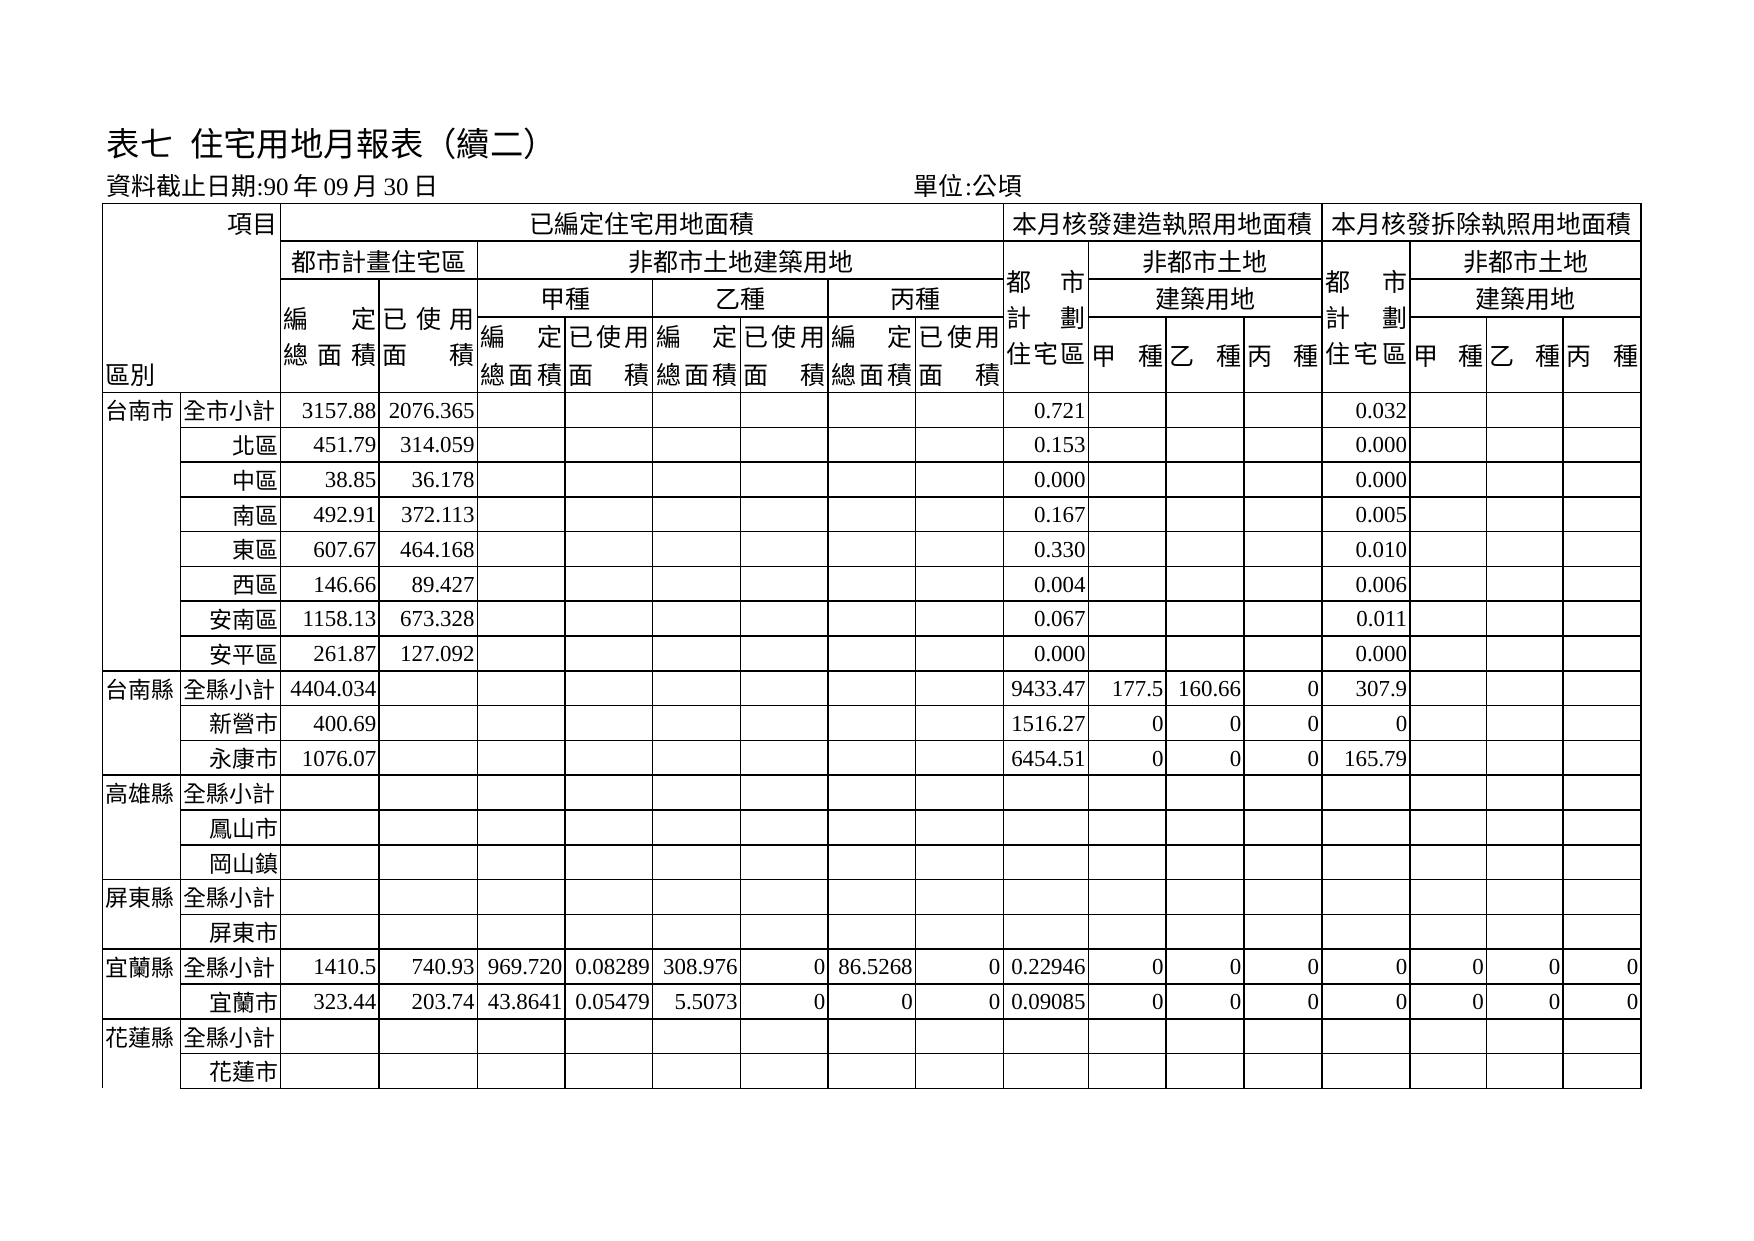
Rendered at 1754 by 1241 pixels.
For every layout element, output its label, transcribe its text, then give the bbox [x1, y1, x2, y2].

table_cell 全縣小計 [181, 880, 280, 913]
table_cell [196, 354, 280, 392]
table_cell [1487, 463, 1562, 496]
table_cell [380, 706, 477, 739]
table_cell [1089, 776, 1165, 809]
table_cell [653, 811, 740, 844]
table_cell [1245, 602, 1321, 635]
table_cell [653, 672, 740, 705]
table_cell 編定 [829, 318, 915, 354]
table_cell 面積 [566, 354, 652, 392]
table_cell [1411, 567, 1486, 600]
table_cell [1245, 463, 1321, 496]
table_cell 總面積 [478, 354, 564, 392]
table_cell 0 [1487, 950, 1562, 983]
table_cell 宜蘭縣 [103, 950, 180, 1018]
table_cell [1487, 532, 1562, 566]
table_cell [281, 846, 378, 879]
table_cell [741, 846, 827, 879]
table_cell [1004, 1020, 1088, 1053]
table_cell [916, 567, 1003, 600]
table_cell [1167, 498, 1243, 531]
table_cell [829, 915, 915, 948]
table_cell 4404.034 [281, 672, 378, 705]
table_cell [1411, 637, 1486, 670]
table_cell 花蓮縣 [103, 1020, 180, 1087]
table_cell 編定 [478, 318, 564, 354]
table_cell [741, 637, 827, 670]
table_cell [566, 567, 652, 600]
table_cell [653, 915, 740, 948]
table_cell [1245, 637, 1321, 670]
table_cell [1564, 706, 1640, 739]
table_cell 0 [1245, 672, 1321, 705]
table_header 已編定住宅用地面積 [281, 204, 1003, 240]
table_cell [916, 880, 1003, 913]
table_cell [478, 567, 564, 600]
table_cell [741, 915, 827, 948]
table_cell [1487, 915, 1562, 948]
table_cell [1089, 637, 1165, 670]
table_cell [566, 463, 652, 496]
table_cell [1167, 915, 1243, 948]
table_cell [478, 811, 564, 844]
table_cell [1411, 498, 1486, 531]
table_cell [1004, 915, 1088, 948]
table_cell [916, 532, 1003, 566]
table_cell [1245, 846, 1321, 879]
table_cell 0.05479 [566, 985, 652, 1018]
table_cell [916, 637, 1003, 670]
table_cell [1411, 706, 1486, 739]
table_cell [1487, 1020, 1562, 1053]
table_cell 總面積 [829, 354, 915, 392]
table_cell 0 [1564, 950, 1640, 983]
table_cell 0.004 [1004, 567, 1088, 600]
table_cell [1487, 393, 1562, 426]
table_cell [1487, 706, 1562, 739]
table_cell [829, 706, 915, 739]
table_cell [1411, 880, 1486, 913]
table_cell [1245, 428, 1321, 461]
table_cell 0 [1167, 706, 1243, 739]
table_cell 0 [916, 985, 1003, 1018]
table_cell 0 [1167, 741, 1243, 774]
table_cell [1089, 393, 1165, 426]
table_cell 編定 總面積 [281, 280, 378, 392]
table_cell 甲種 [1411, 318, 1486, 392]
table_cell [741, 811, 827, 844]
table_cell [1167, 602, 1243, 635]
table_cell [478, 880, 564, 913]
table_cell [1004, 846, 1088, 879]
table_cell 0 [1089, 950, 1165, 983]
table_cell 都市 計劃 住宅區 [1323, 242, 1409, 392]
table_cell [1487, 741, 1562, 774]
table_cell [478, 1020, 564, 1053]
table_cell [741, 532, 827, 566]
table_cell 5.5073 [653, 985, 740, 1018]
table_cell 0 [1245, 950, 1321, 983]
table_cell [566, 880, 652, 913]
table_cell 0.011 [1323, 602, 1409, 635]
table_cell [1564, 776, 1640, 809]
table_cell [1411, 741, 1486, 774]
table_cell 308.976 [653, 950, 740, 983]
table_cell [1411, 393, 1486, 426]
table_cell [653, 1020, 740, 1053]
table_cell [1411, 1054, 1486, 1087]
table_cell [1089, 602, 1165, 635]
table_cell [1487, 428, 1562, 461]
table_cell [1564, 393, 1640, 426]
table_cell 323.44 [281, 985, 378, 1018]
table_cell [829, 741, 915, 774]
table_cell 0.000 [1323, 428, 1409, 461]
table_cell [566, 393, 652, 426]
table_cell 0.005 [1323, 498, 1409, 531]
table_cell 36.178 [380, 463, 477, 496]
table_cell [653, 637, 740, 670]
table_cell [380, 1020, 477, 1053]
table_cell 6454.51 [1004, 741, 1088, 774]
table_cell [1089, 915, 1165, 948]
table_cell [1323, 1020, 1409, 1053]
table_cell [653, 706, 740, 739]
table_cell [829, 498, 915, 531]
table_cell [1089, 498, 1165, 531]
table_cell 已使用 [741, 318, 827, 354]
table_cell [478, 776, 564, 809]
table_cell [1487, 880, 1562, 913]
table_cell [478, 846, 564, 879]
table_cell [566, 532, 652, 566]
table_cell 3157.88 [281, 393, 378, 426]
table_cell 已使用 [566, 318, 652, 354]
table_cell 0.006 [1323, 567, 1409, 600]
table_cell 面積 [916, 354, 1003, 392]
table_cell 1516.27 [1004, 706, 1088, 739]
table_cell 146.66 [281, 567, 378, 600]
table_cell 都市 計劃 住宅區 [1004, 242, 1088, 392]
table_cell 總面積 [653, 354, 740, 392]
table_cell [380, 1054, 477, 1087]
table_cell [1411, 915, 1486, 948]
table_cell [1411, 846, 1486, 879]
table_cell [1245, 915, 1321, 948]
table_cell [1245, 393, 1321, 426]
table_cell [1167, 846, 1243, 879]
table_cell [916, 811, 1003, 844]
table_header 本月核發拆除執照用地面積 [1323, 204, 1640, 240]
table_cell 永康市 [181, 741, 280, 774]
table_cell [916, 602, 1003, 635]
table_cell 314.059 [380, 428, 477, 461]
table_cell [1245, 880, 1321, 913]
text 表七 住宅用地月報表（續二） [106, 118, 1648, 166]
table_cell 607.67 [281, 532, 378, 566]
table_cell [1167, 776, 1243, 809]
table_cell 372.113 [380, 498, 477, 531]
table_cell 宜蘭市 [181, 985, 280, 1018]
table_cell [1323, 846, 1409, 879]
table_cell [916, 672, 1003, 705]
table_cell 0.000 [1323, 463, 1409, 496]
table_cell [916, 1020, 1003, 1053]
table_cell [1089, 532, 1165, 566]
table_cell 492.91 [281, 498, 378, 531]
table_cell [1564, 741, 1640, 774]
table_cell [1564, 672, 1640, 705]
table_cell [1564, 915, 1640, 948]
table_cell 全縣小計 [181, 672, 280, 705]
table_cell [741, 498, 827, 531]
table_cell [281, 880, 378, 913]
table_cell 甲種 [478, 280, 652, 316]
table_cell 9433.47 [1004, 672, 1088, 705]
table_cell 中區 [181, 463, 280, 496]
table_cell [829, 602, 915, 635]
table_cell [829, 428, 915, 461]
table_cell [380, 776, 477, 809]
table_cell [829, 1054, 915, 1087]
table_cell 0.721 [1004, 393, 1088, 426]
table_cell 全縣小計 [181, 1020, 280, 1053]
table_cell [741, 393, 827, 426]
table_cell [1487, 498, 1562, 531]
table_cell 0 [741, 985, 827, 1018]
table_cell [1089, 880, 1165, 913]
table_cell 屏東市 [181, 915, 280, 948]
table_cell [916, 706, 1003, 739]
table_cell 0 [1245, 741, 1321, 774]
table_cell 區別 [103, 354, 196, 392]
table_cell [1323, 811, 1409, 844]
table_cell [1004, 1054, 1088, 1087]
table_cell 740.93 [380, 950, 477, 983]
table_cell 安平區 [181, 637, 280, 670]
table_cell [741, 706, 827, 739]
table_cell 0 [1323, 706, 1409, 739]
table_cell [1487, 776, 1562, 809]
table_cell 0.000 [1004, 463, 1088, 496]
table_cell 乙種 [1487, 318, 1562, 392]
table_cell [380, 672, 477, 705]
table_cell [653, 428, 740, 461]
table_cell [1245, 776, 1321, 809]
table_cell [196, 278, 280, 316]
table_cell [196, 316, 280, 354]
table_cell 建築用地 [1411, 280, 1640, 316]
table_cell 東區 [181, 532, 280, 566]
table_cell 0.330 [1004, 532, 1088, 566]
table_cell [653, 776, 740, 809]
table_cell 南區 [181, 498, 280, 531]
table_cell [1089, 1020, 1165, 1053]
table_cell 2076.365 [380, 393, 477, 426]
table_cell 安南區 [181, 602, 280, 635]
table_cell [653, 393, 740, 426]
table_cell 0 [1089, 706, 1165, 739]
table_cell [1411, 811, 1486, 844]
table_cell [653, 846, 740, 879]
table_cell 全市小計 [181, 393, 280, 426]
table_cell [478, 498, 564, 531]
table_cell 307.9 [1323, 672, 1409, 705]
table_cell [478, 532, 564, 566]
table_cell 已使用 [916, 318, 1003, 354]
table_cell [829, 463, 915, 496]
table_cell [281, 776, 378, 809]
text 資料截止日期:90年09月30日 單位:公頃 [106, 166, 1648, 203]
table_cell 0 [829, 985, 915, 1018]
table_cell 丙種 [829, 280, 1003, 316]
table_cell 0.000 [1323, 637, 1409, 670]
table_cell [653, 880, 740, 913]
table_cell [741, 1020, 827, 1053]
table_cell 西區 [181, 567, 280, 600]
table_cell 0.153 [1004, 428, 1088, 461]
table_cell [916, 393, 1003, 426]
table_cell [1564, 532, 1640, 566]
table_cell [478, 637, 564, 670]
table_cell 177.5 [1089, 672, 1165, 705]
table_cell 0 [1411, 985, 1486, 1018]
table_cell [741, 672, 827, 705]
table_cell [1089, 1054, 1165, 1087]
table_cell [1487, 567, 1562, 600]
table_cell [380, 880, 477, 913]
table_cell 0 [1089, 985, 1165, 1018]
table_cell [1487, 811, 1562, 844]
table_cell 0 [1167, 985, 1243, 1018]
table_cell [1089, 846, 1165, 879]
table_cell 1158.13 [281, 602, 378, 635]
table_cell 0 [1323, 985, 1409, 1018]
table_cell 86.5268 [829, 950, 915, 983]
table_cell 丙種 [1564, 318, 1640, 392]
table_cell [1167, 811, 1243, 844]
table_cell [829, 776, 915, 809]
table_cell 高雄縣 [103, 776, 180, 879]
table_cell [1089, 567, 1165, 600]
table_cell [566, 741, 652, 774]
table_cell [741, 880, 827, 913]
table_cell [566, 846, 652, 879]
table_cell [829, 811, 915, 844]
table_cell 38.85 [281, 463, 378, 496]
table_cell [1487, 846, 1562, 879]
table_cell [916, 915, 1003, 948]
table_cell 0.032 [1323, 393, 1409, 426]
table_cell [1167, 637, 1243, 670]
table_cell [829, 567, 915, 600]
table_header 項目 [196, 204, 280, 240]
table_cell [1564, 428, 1640, 461]
table_cell [741, 463, 827, 496]
table_cell 261.87 [281, 637, 378, 670]
table_cell [566, 602, 652, 635]
table_cell [478, 706, 564, 739]
table_cell [653, 567, 740, 600]
table_cell [1564, 1054, 1640, 1087]
table_cell 編定 [653, 318, 740, 354]
table_cell 非都市土地建築用地 [478, 242, 1003, 278]
table_cell 全縣小計 [181, 776, 280, 809]
table_cell [1004, 776, 1088, 809]
table_cell [741, 567, 827, 600]
table_cell [281, 915, 378, 948]
table_cell [1564, 637, 1640, 670]
table_cell [1004, 811, 1088, 844]
table_cell [1167, 1020, 1243, 1053]
table_cell [1167, 1054, 1243, 1087]
table_cell [380, 846, 477, 879]
table_cell 127.092 [380, 637, 477, 670]
table_cell 0.22946 [1004, 950, 1088, 983]
table_cell 0 [1564, 985, 1640, 1018]
table_cell [741, 741, 827, 774]
table_cell [478, 741, 564, 774]
table_cell [380, 915, 477, 948]
table_cell 969.720 [478, 950, 564, 983]
table_cell 丙種 [1245, 318, 1321, 392]
table_cell 0 [1411, 950, 1486, 983]
table_cell [829, 637, 915, 670]
table_cell [1323, 880, 1409, 913]
table_cell [1167, 880, 1243, 913]
table_cell [566, 1020, 652, 1053]
table_cell [1411, 532, 1486, 566]
table_cell [653, 498, 740, 531]
table_cell 已使用 面積 [380, 280, 477, 392]
table_cell [478, 1054, 564, 1087]
table_cell 0 [916, 950, 1003, 983]
table_cell 673.328 [380, 602, 477, 635]
table_cell [566, 672, 652, 705]
table_cell [1564, 880, 1640, 913]
table_cell [281, 1054, 378, 1087]
table_cell [1564, 846, 1640, 879]
table_cell [478, 915, 564, 948]
table_cell 乙種 [653, 280, 827, 316]
table_cell [281, 811, 378, 844]
table_cell 北區 [181, 428, 280, 461]
table_cell [741, 1054, 827, 1087]
table_cell 面積 [741, 354, 827, 392]
table_cell [478, 602, 564, 635]
table_cell [1411, 428, 1486, 461]
table_cell [1167, 428, 1243, 461]
table_cell [281, 1020, 378, 1053]
table_cell [1411, 1020, 1486, 1053]
table_cell 160.66 [1167, 672, 1243, 705]
table_cell 建築用地 [1089, 280, 1321, 316]
table_cell [380, 811, 477, 844]
table_cell 花蓮市 [181, 1054, 280, 1087]
table_cell [566, 428, 652, 461]
table_cell [1411, 776, 1486, 809]
table_cell 451.79 [281, 428, 378, 461]
table_cell [916, 776, 1003, 809]
table_cell 89.427 [380, 567, 477, 600]
table_cell 非都市土地 [1089, 242, 1321, 278]
table_cell [196, 240, 280, 278]
table_cell [916, 498, 1003, 531]
table_cell [1089, 811, 1165, 844]
table_cell [1564, 1020, 1640, 1053]
table_cell [829, 532, 915, 566]
table_cell [103, 240, 196, 278]
table_cell 鳳山市 [181, 811, 280, 844]
table_cell [1411, 602, 1486, 635]
table_cell 0 [1089, 741, 1165, 774]
table_cell [1411, 672, 1486, 705]
table_cell [829, 880, 915, 913]
table_cell [1004, 880, 1088, 913]
table_cell [1564, 498, 1640, 531]
table_header 本月核發建造執照用地面積 [1004, 204, 1321, 240]
table_cell [1245, 498, 1321, 531]
table_cell [829, 846, 915, 879]
table_cell [916, 463, 1003, 496]
table_cell [1089, 463, 1165, 496]
table_cell 464.168 [380, 532, 477, 566]
table_cell 0 [1167, 950, 1243, 983]
table_cell [478, 672, 564, 705]
table_cell [1487, 672, 1562, 705]
table_cell [1167, 393, 1243, 426]
table_cell [478, 393, 564, 426]
table_cell [829, 393, 915, 426]
table_cell 甲種 [1089, 318, 1165, 392]
table_cell 0 [1323, 950, 1409, 983]
table_cell [653, 602, 740, 635]
table_cell 1410.5 [281, 950, 378, 983]
table_cell 非都市土地 [1411, 242, 1640, 278]
table_cell 1076.07 [281, 741, 378, 774]
table_cell [916, 1054, 1003, 1087]
table_cell 43.8641 [478, 985, 564, 1018]
table_cell [916, 428, 1003, 461]
table_cell [1487, 637, 1562, 670]
table_cell [653, 532, 740, 566]
table_cell 0.000 [1004, 637, 1088, 670]
table_cell 0 [1487, 985, 1562, 1018]
table_cell 全縣小計 [181, 950, 280, 983]
table_cell 0.167 [1004, 498, 1088, 531]
table_cell [566, 637, 652, 670]
table_cell [103, 316, 196, 354]
table_cell [1089, 428, 1165, 461]
table_cell 203.74 [380, 985, 477, 1018]
table_cell [1564, 567, 1640, 600]
table_cell [1167, 567, 1243, 600]
table_cell 0.09085 [1004, 985, 1088, 1018]
table_cell [380, 741, 477, 774]
table_cell [1167, 532, 1243, 566]
table_cell 0 [741, 950, 827, 983]
table_cell 台南縣 [103, 672, 180, 774]
table_cell [829, 672, 915, 705]
table_cell 165.79 [1323, 741, 1409, 774]
table_cell [1487, 1054, 1562, 1087]
table_cell [653, 741, 740, 774]
table_cell 台南市 [103, 393, 180, 670]
table_cell [103, 278, 196, 316]
table_cell [1167, 463, 1243, 496]
table_header [103, 204, 196, 240]
table_cell [916, 741, 1003, 774]
table_cell 屏東縣 [103, 880, 180, 948]
table_cell [566, 706, 652, 739]
table_cell [1411, 463, 1486, 496]
table_cell [653, 463, 740, 496]
table_cell [653, 1054, 740, 1087]
table_cell [1564, 602, 1640, 635]
table_cell [1323, 915, 1409, 948]
table_cell 400.69 [281, 706, 378, 739]
table_cell [478, 428, 564, 461]
table_cell [1323, 776, 1409, 809]
table_cell 0.010 [1323, 532, 1409, 566]
table_cell 0.08289 [566, 950, 652, 983]
table_cell [566, 915, 652, 948]
table_cell [566, 498, 652, 531]
table_cell [566, 1054, 652, 1087]
table_cell [916, 846, 1003, 879]
table_cell [741, 776, 827, 809]
table_cell [829, 1020, 915, 1053]
table_cell 岡山鎮 [181, 846, 280, 879]
table_cell [1564, 811, 1640, 844]
table_cell [1245, 567, 1321, 600]
table_cell [1245, 1020, 1321, 1053]
table_cell [1245, 1054, 1321, 1087]
table_cell 新營市 [181, 706, 280, 739]
table_cell 0 [1245, 985, 1321, 1018]
table_cell 乙種 [1167, 318, 1243, 392]
table_cell [1245, 532, 1321, 566]
table_cell [741, 428, 827, 461]
table_cell [1245, 811, 1321, 844]
table_cell 0.067 [1004, 602, 1088, 635]
table_cell [566, 811, 652, 844]
table_cell [1487, 602, 1562, 635]
table_cell [1323, 1054, 1409, 1087]
table_cell [566, 776, 652, 809]
table_cell 都市計畫住宅區 [281, 242, 477, 278]
table_cell [478, 463, 564, 496]
table_cell 0 [1245, 706, 1321, 739]
table_cell [741, 602, 827, 635]
table_cell [1564, 463, 1640, 496]
